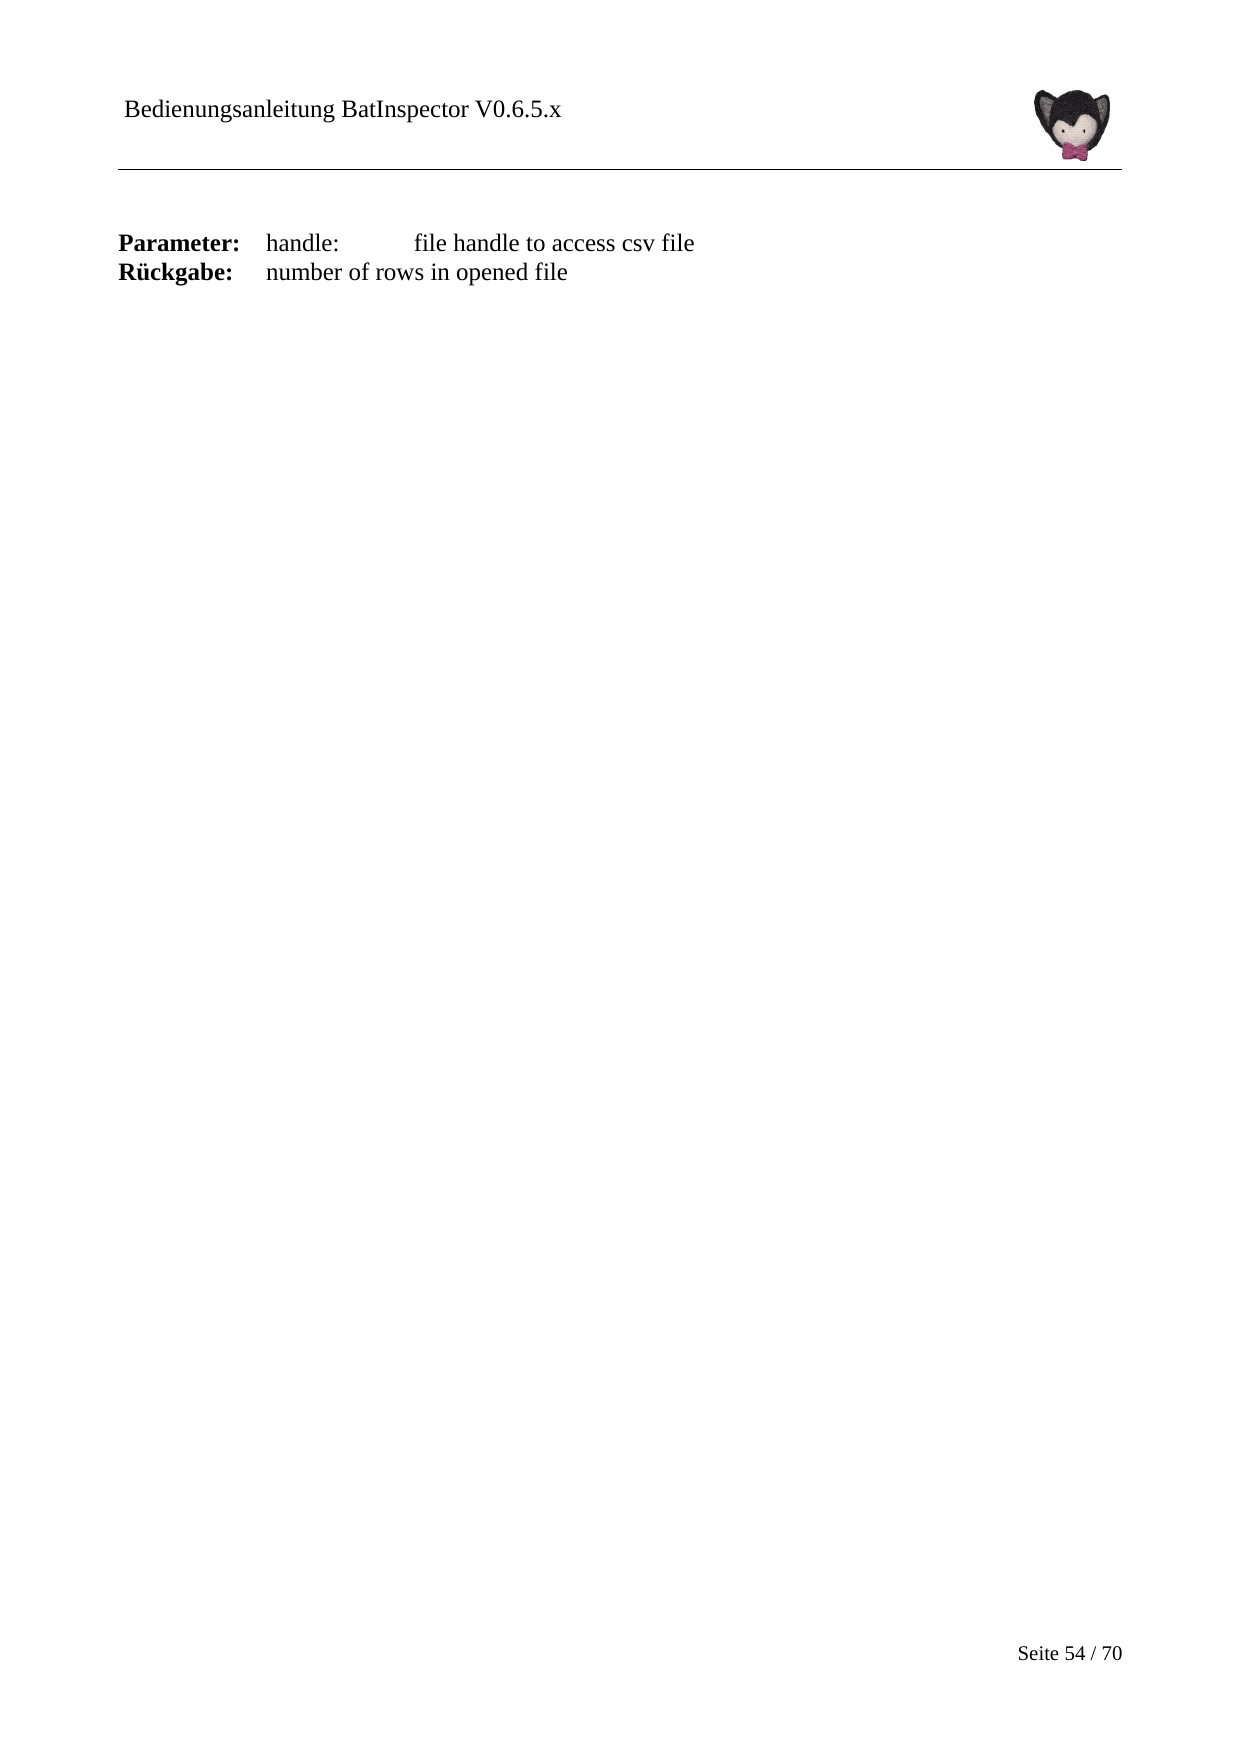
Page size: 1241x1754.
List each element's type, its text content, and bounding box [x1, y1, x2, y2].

picture [1030, 80, 1119, 169]
text Parameter: handle: file handle to access csv file Rückgabe: number of rows in opened file [118, 228, 1122, 286]
